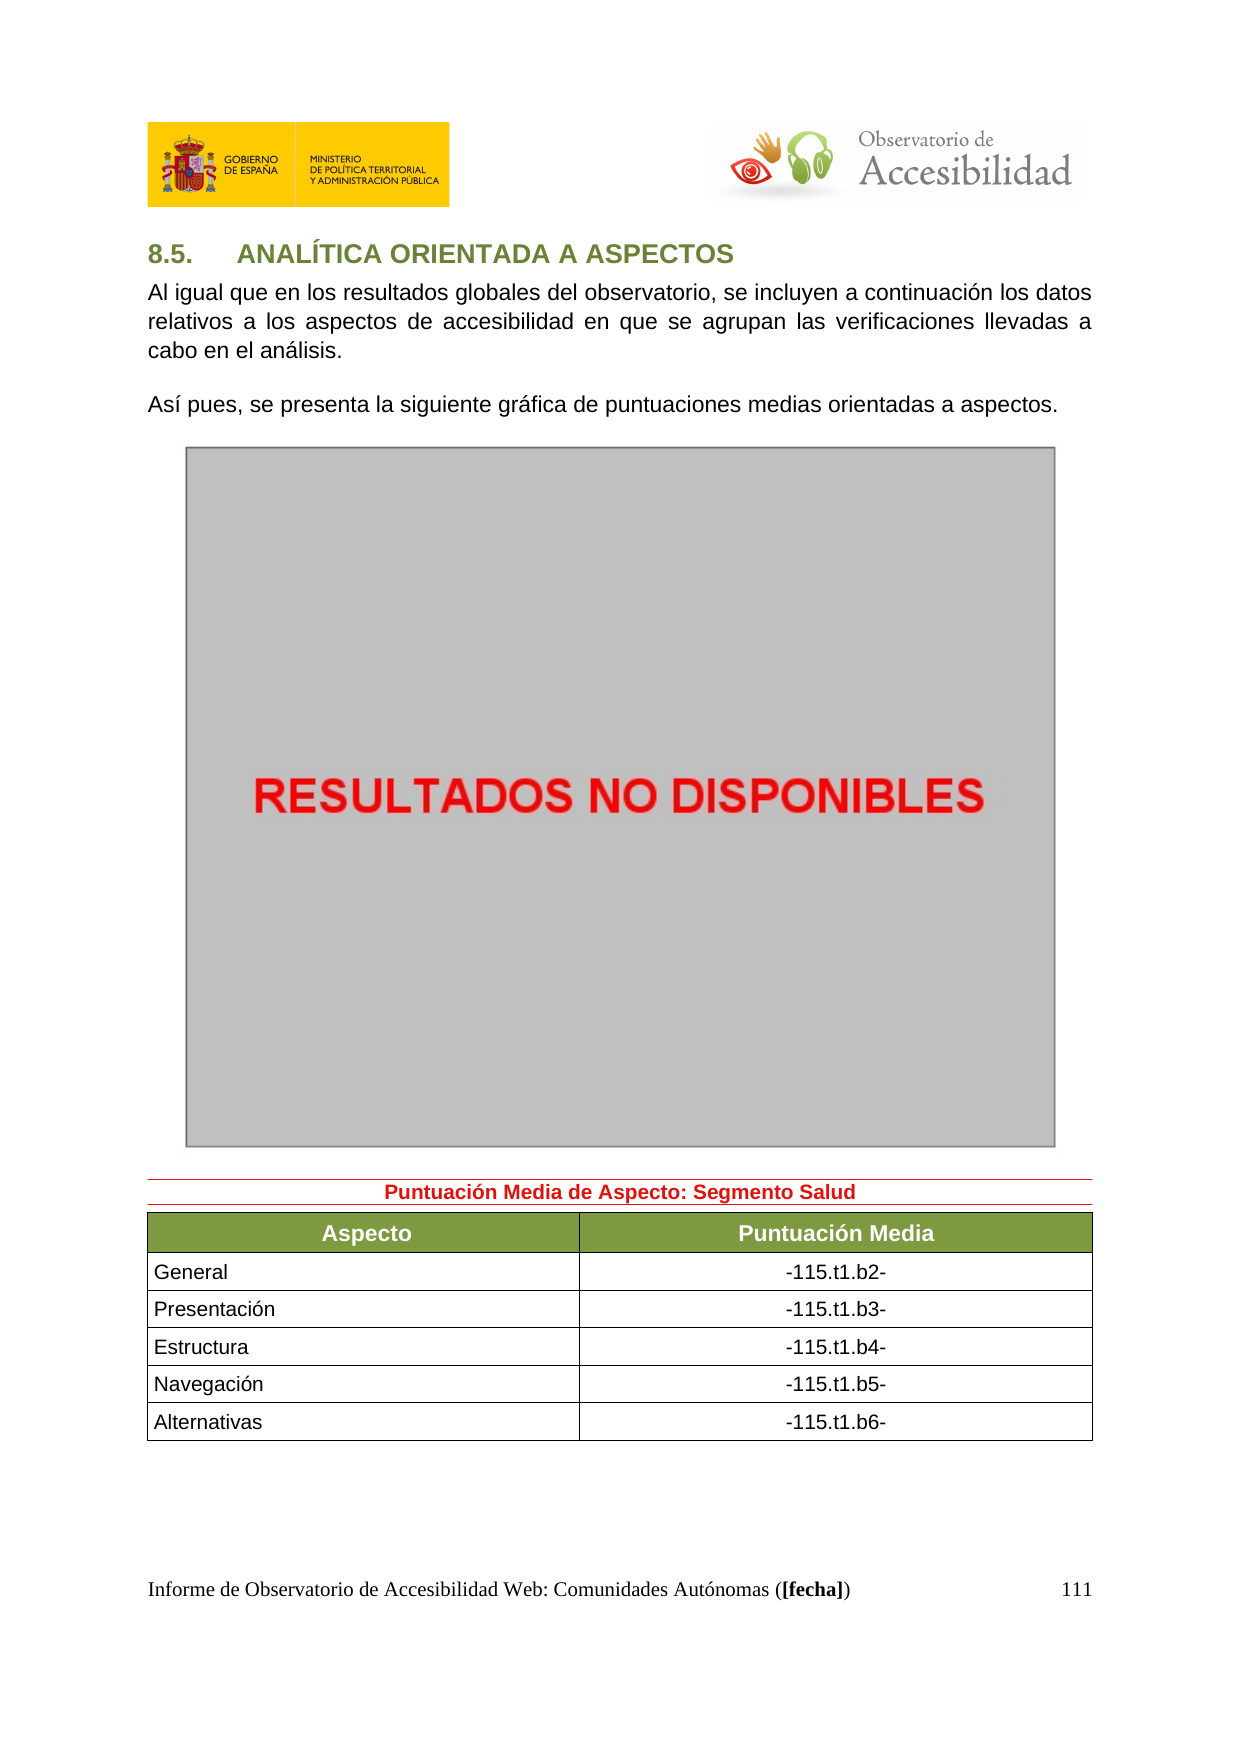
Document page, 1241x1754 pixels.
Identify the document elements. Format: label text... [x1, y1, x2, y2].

table_cell -115.t1.b4- [580, 1328, 1092, 1365]
list Analítica orientada a aspectos [148, 238, 1092, 269]
table_cell Estructura [148, 1328, 579, 1365]
text Puntuación Media de Aspecto: Segmento Salud [148, 1180, 1092, 1204]
picture [147, 122, 450, 207]
table_cell -115.t1.b3- [580, 1291, 1092, 1327]
text Al igual que en los resultados globales del observatorio, se incluyen a continuación los datos relativos a los aspectos de accesibilidad en que se agrupan las verificaciones llevadas a cabo en el análisis. [148, 279, 1092, 363]
picture [710, 122, 1086, 205]
table_header Aspecto [148, 1213, 579, 1252]
table_cell -115.t1.b5- [580, 1366, 1092, 1402]
table_header Puntuación Media [580, 1213, 1092, 1252]
table_cell Alternativas [148, 1403, 579, 1440]
table_cell -115.t1.b6- [580, 1403, 1092, 1440]
text Así pues, se presenta la siguiente gráfica de puntuaciones medias orientadas a aspectos. [148, 391, 1092, 417]
table_cell Navegación [148, 1366, 579, 1402]
table_cell Presentación [148, 1291, 579, 1327]
table_cell General [148, 1253, 579, 1290]
picture [178, 444, 1062, 1154]
table_cell -115.t1.b2- [580, 1253, 1092, 1290]
